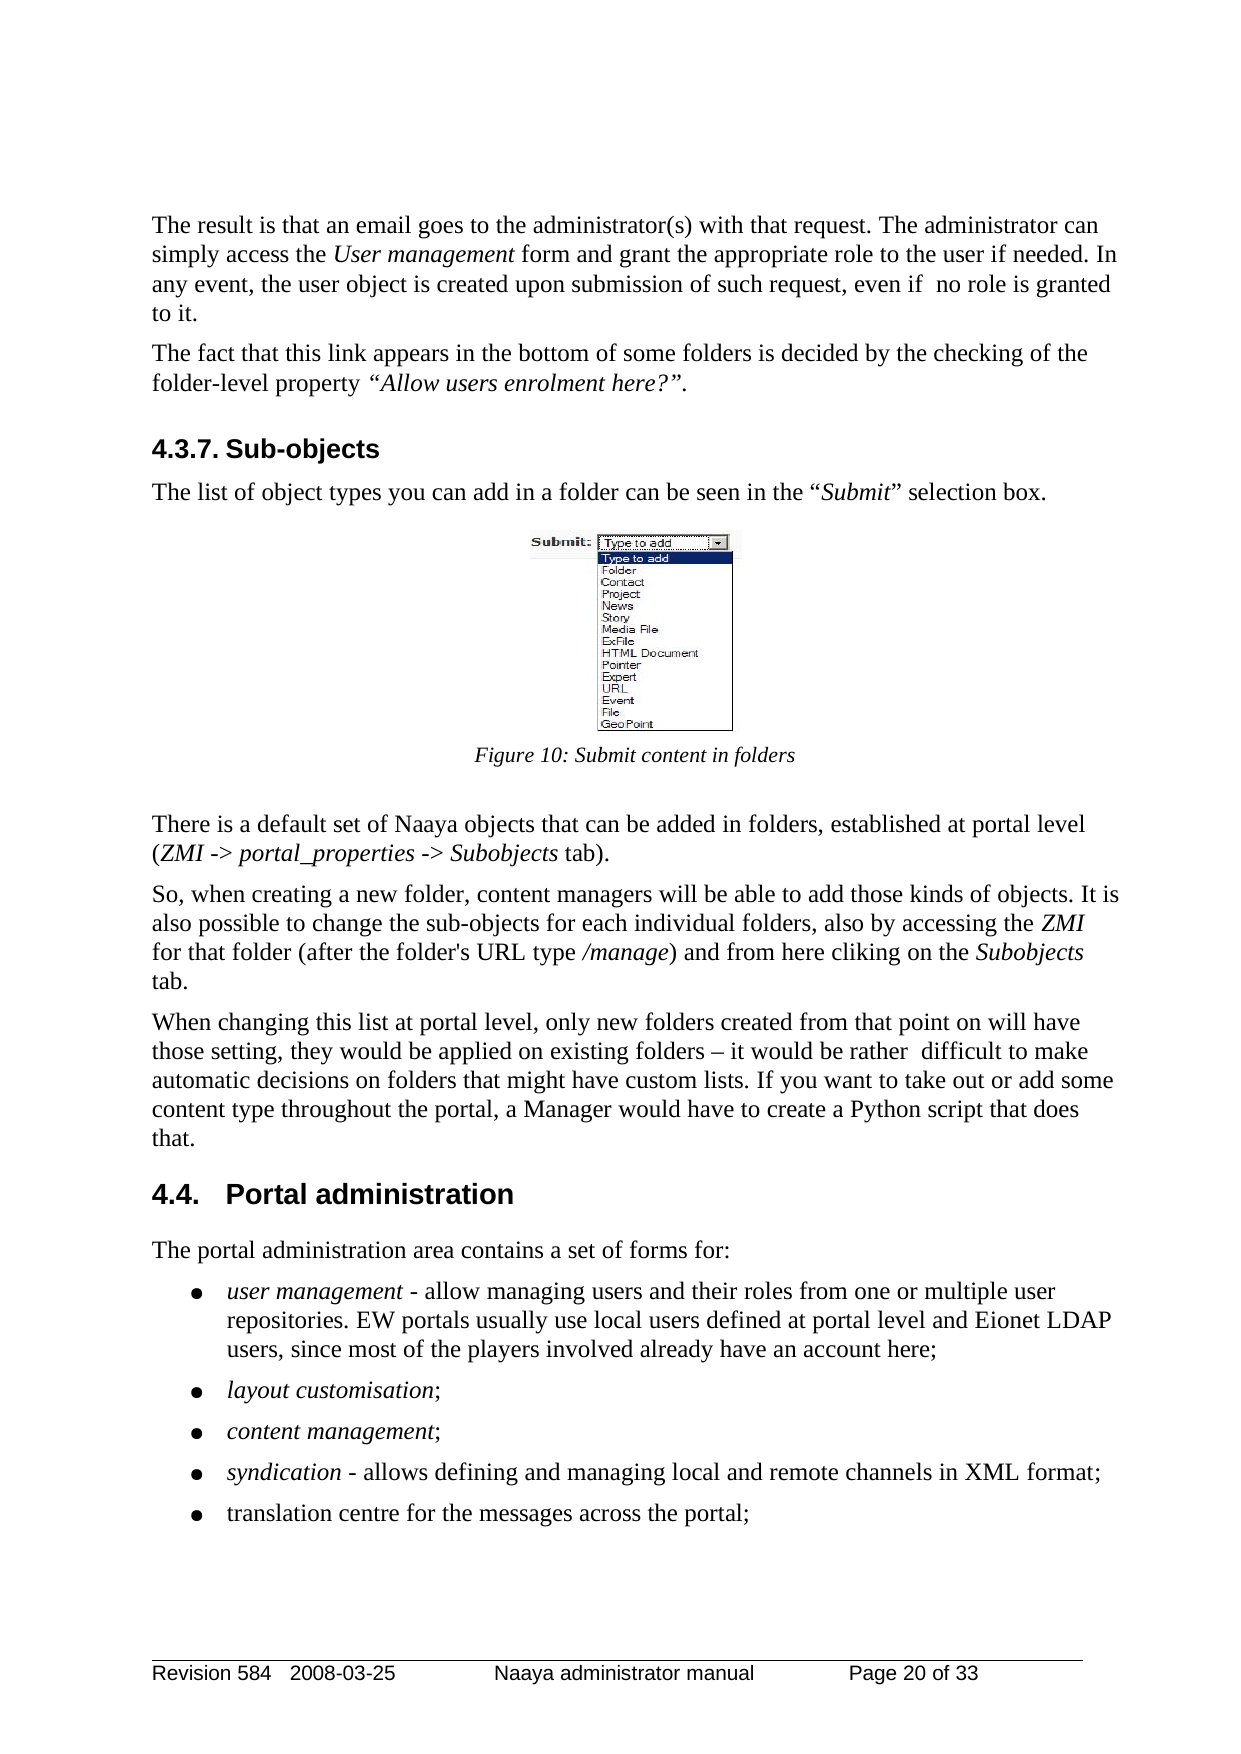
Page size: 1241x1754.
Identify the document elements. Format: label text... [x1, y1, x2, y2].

text The portal administration area contains a set of forms for: [152, 1235, 1120, 1264]
subtitle Portal administration [152, 1177, 1120, 1210]
text The fact that this link appears in the bottom of some folders is decided by the checking of the folder-level property “Allow users enrolment here?”. [152, 338, 1120, 396]
text Figure 10: Submit content in folders [453, 530, 819, 768]
list syndication - allows defining and managing local and remote channels in XML format; [189, 1457, 1120, 1486]
list translation centre for the messages across the portal; [189, 1497, 1120, 1526]
text When changing this list at portal level, only new folders created from that point on will have those setting, they would be applied on existing folders – it would be rather difficult to make automatic decisions on folders that might have custom lists. If you want to take out or add some content type throughout the portal, a Manager would have to create a Python script that does that. [152, 1007, 1120, 1152]
subtitle Sub-objects [152, 433, 1120, 464]
list content management; [189, 1416, 1120, 1445]
text The list of object types you can add in a folder can be seen in the “Submit” selection box. [152, 477, 1120, 506]
text There is a default set of Naaya objects that can be added in folders, established at portal level (ZMI -> portal_properties -> Subobjects tab). [152, 809, 1120, 867]
list layout customisation; [189, 1375, 1120, 1404]
text The result is that an email goes to the administrator(s) with that request. The administrator can simply access the User management form and grant the appropriate role to the user if needed. In any event, the user object is created upon submission of such request, even if no role is granted to it. [152, 210, 1120, 327]
text So, when creating a new folder, content managers will be able to add those kinds of objects. It is also possible to change the sub-objects for each individual folders, also by accessing the ZMI for that folder (after the folder's URL type /manage) and from here cliking on the Subobjects tab. [152, 879, 1120, 995]
list user management - allow managing users and their roles from one or multiple user repositories. EW portals usually use local users defined at portal level and Eionet LDAP users, since most of the players involved already have an account here; [189, 1276, 1120, 1363]
picture [530, 530, 742, 743]
